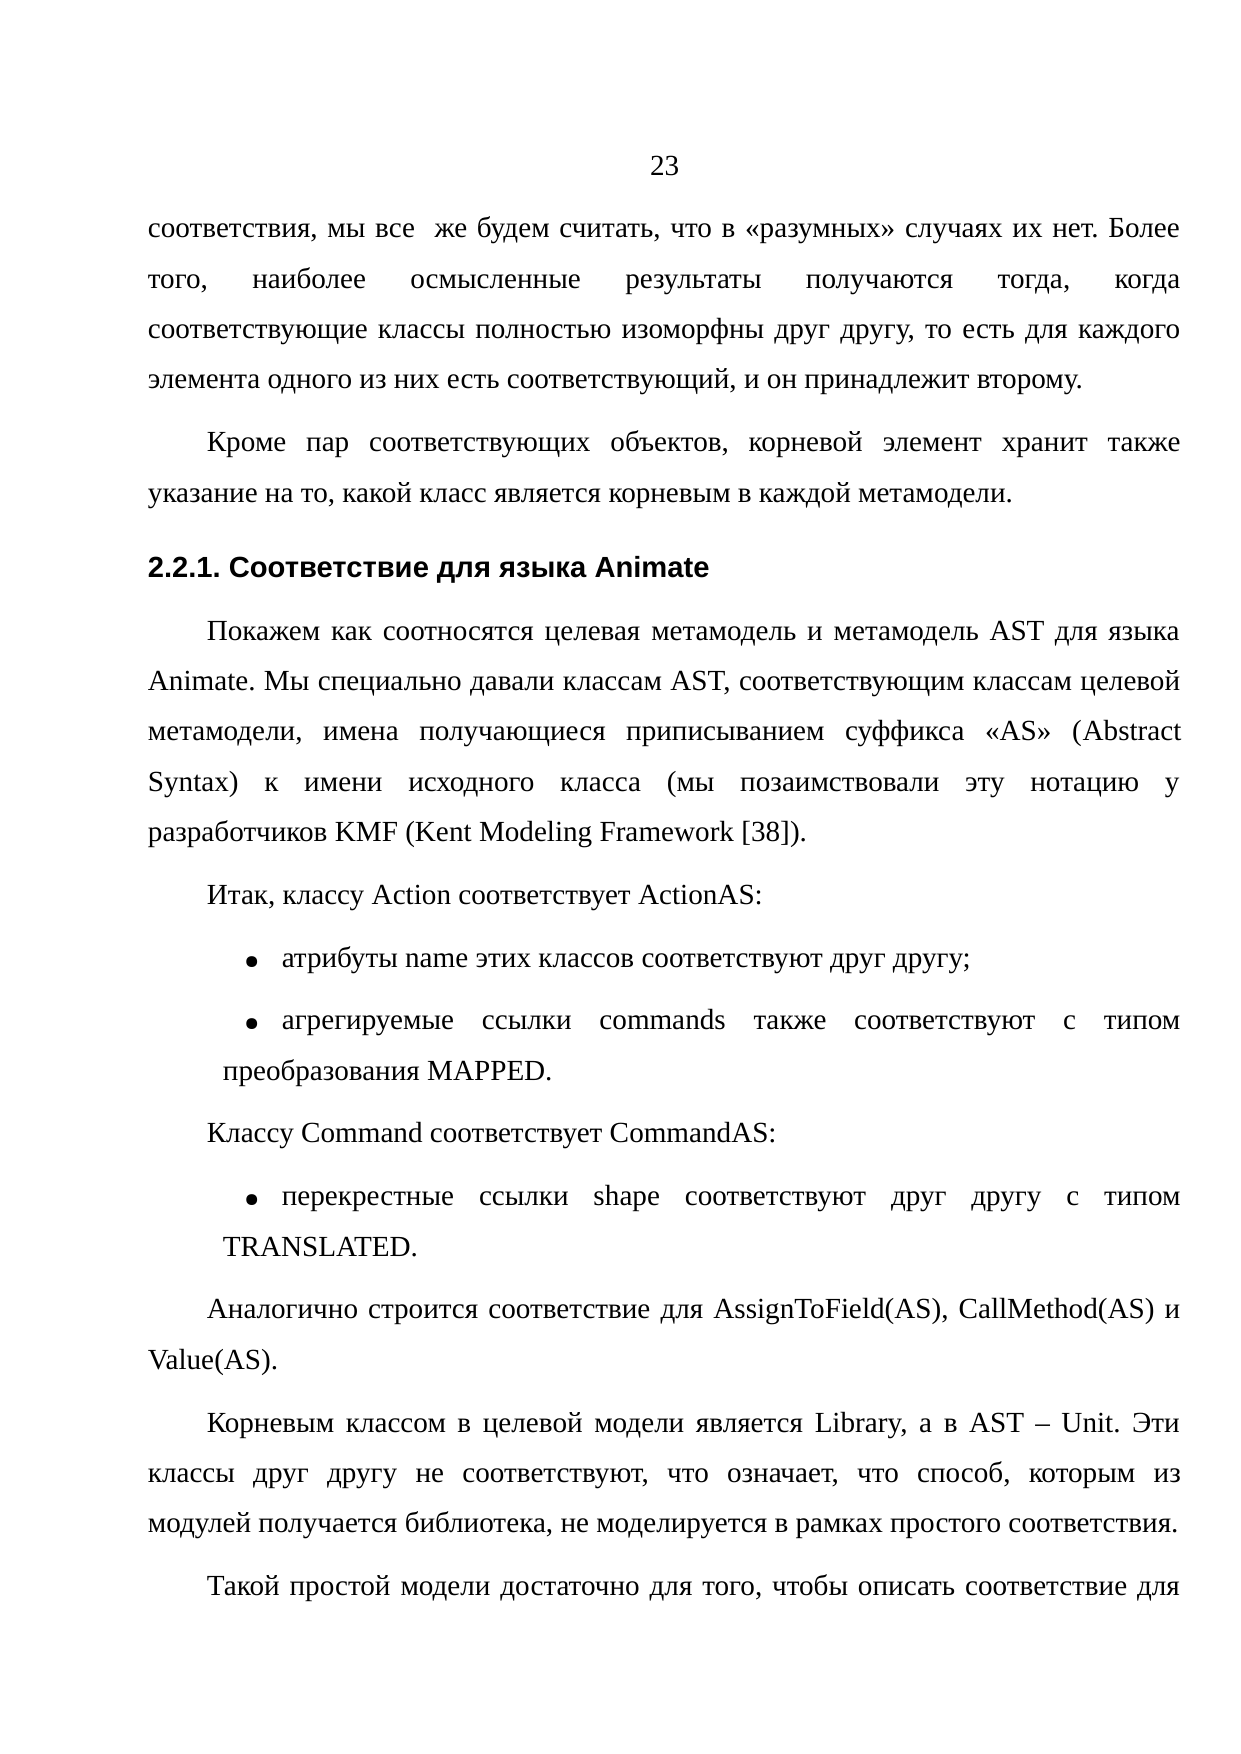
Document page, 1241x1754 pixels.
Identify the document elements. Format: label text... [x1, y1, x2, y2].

text Классу Command соответствует CommandAS: [148, 1116, 1181, 1149]
text Итак, классу Action соответствует ActionAS: [148, 877, 1181, 910]
text Аналогично строится соответствие для AssignToField(AS), CallMethod(AS) и Value(AS). [148, 1292, 1181, 1375]
text Корневым классом в целевой модели является Library, а в AST – Unit. Эти классы друг другу не соответствуют, что означает, что способ, которым из модулей получается библиотека, не моделируется в рамках простого соответствия. [148, 1405, 1181, 1539]
text соответствия, мы все же будем считать, что в «разумных» случаях их нет. Более того, наиболее осмысленные результаты получаются тогда, когда соответствующие классы полностью изоморфны друг другу, то есть для каждого элемента одного из них есть соответствующий, и он принадлежит второму. [148, 211, 1181, 395]
subtitle Соответствие для языка Animate [148, 550, 1181, 583]
list перекрестные ссылки shape соответствуют друг другу с типом TRANSLATED. [185, 1178, 1181, 1262]
text Кроме пар соответствующих объектов, корневой элемент хранит также указание на то, какой класс является корневым в каждой метамодели. [148, 424, 1181, 508]
text Такой простой модели достаточно для того, чтобы описать соответствие для [148, 1568, 1181, 1602]
list агрегируемые ссылки commands также соответствуют с типом преобразования MAPPED. [185, 1002, 1181, 1086]
list атрибуты name этих классов соответствуют друг другу; [185, 940, 1181, 973]
text Покажем как соотносятся целевая метамодель и метамодель AST для языка Animate. Мы специально давали классам AST, соответствующим классам целевой метамодели, имена получающиеся приписыванием суффикса «AS» (Abstract Syntax) к имени исходного класса (мы позаимствовали эту нотацию у разработчиков KMF (Kent Modeling Framework [38]). [148, 613, 1181, 848]
